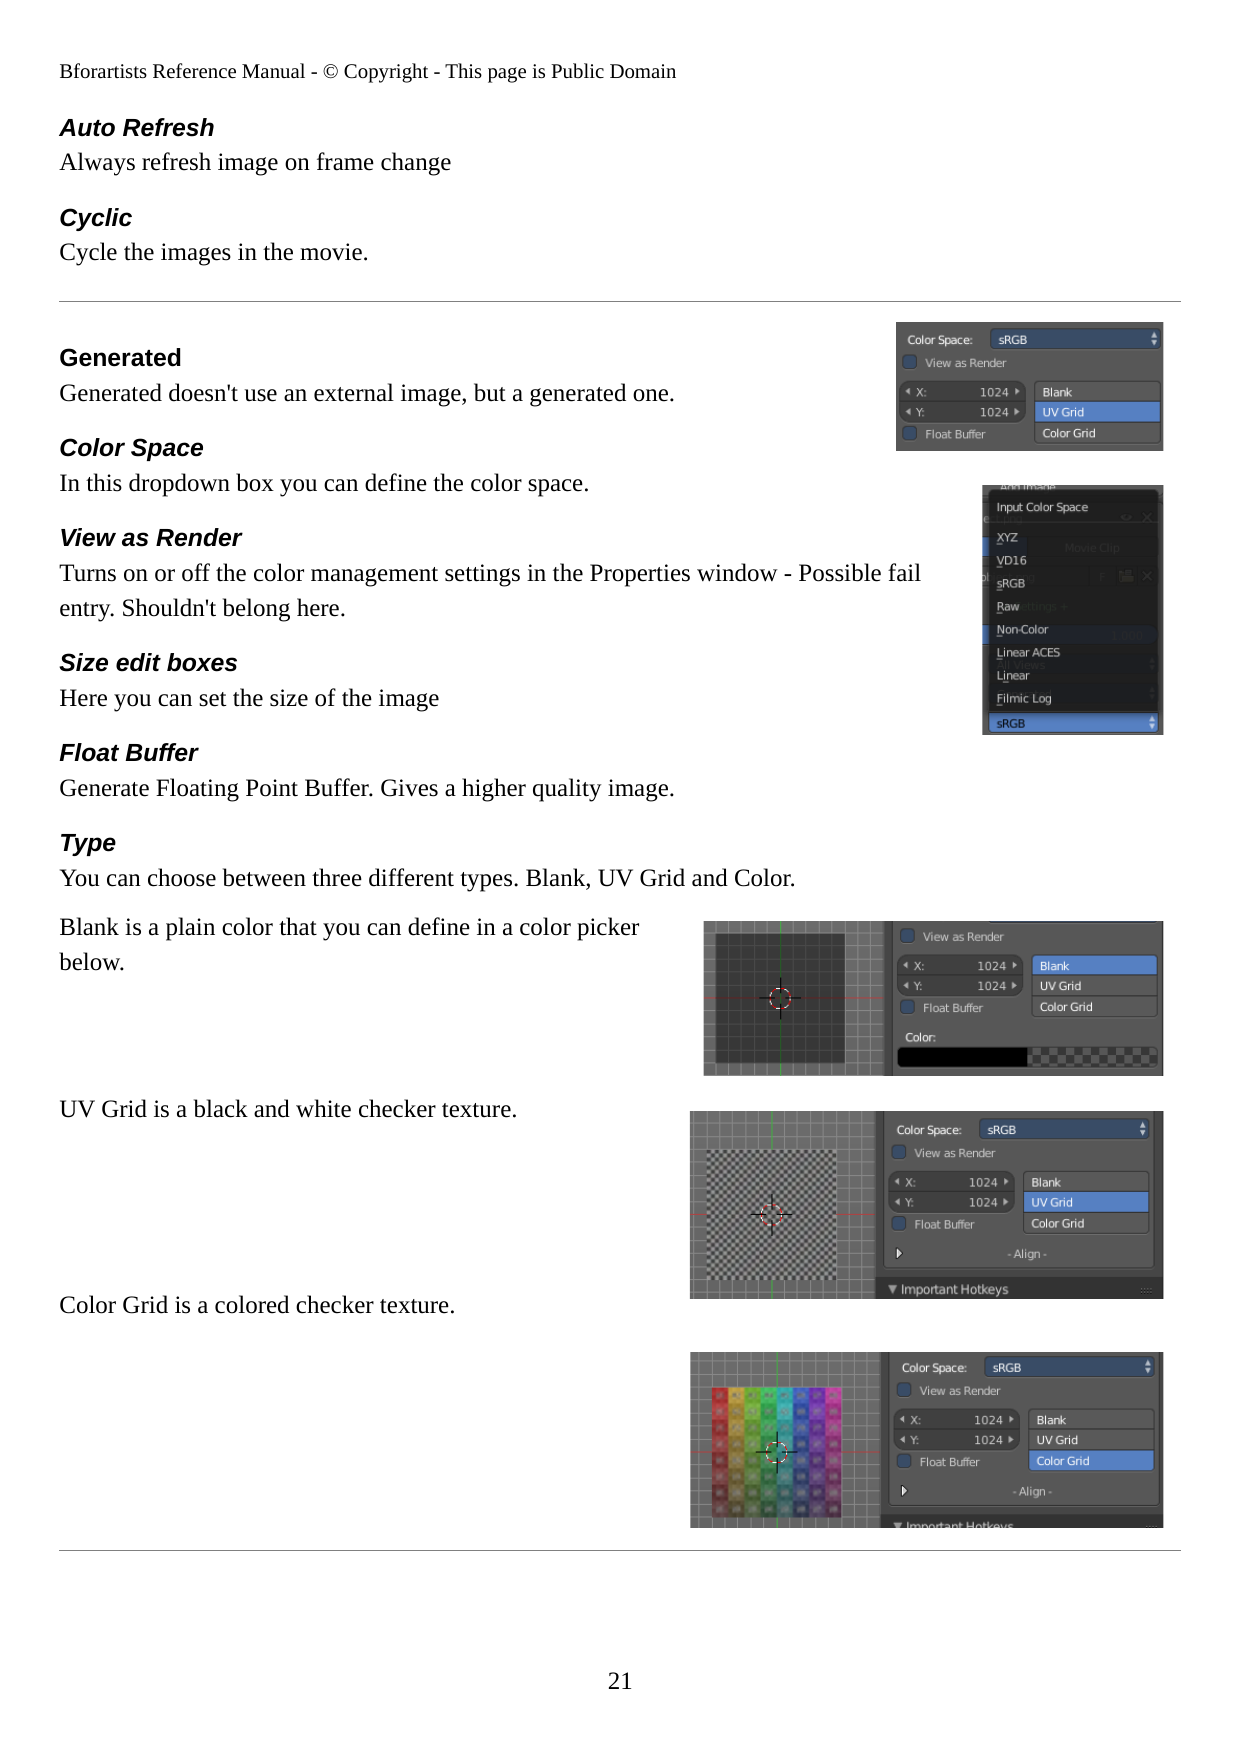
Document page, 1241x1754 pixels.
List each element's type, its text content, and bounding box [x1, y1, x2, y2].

subtitle [1164, 343, 1181, 372]
text You can choose between three different types. Blank, UV Grid and Color. [59, 863, 1181, 892]
subtitle Type [59, 828, 1181, 857]
text Generated doesn't use an external image, but a generated one. [59, 378, 896, 407]
subtitle [1164, 523, 1181, 552]
subtitle Color Space [59, 433, 1181, 462]
picture [703, 921, 1164, 1076]
text UV Grid is a black and white checker texture. [59, 1094, 1181, 1122]
text Generate Floating Point Buffer. Gives a higher quality image. [59, 773, 1181, 802]
picture [982, 485, 1164, 735]
picture [689, 1111, 1164, 1299]
picture [896, 322, 1164, 451]
subtitle Cyclic [59, 203, 1181, 231]
subtitle [1164, 648, 1181, 677]
text Turns on or off the color management settings in the Properties window - Possible fail entry. Shouldn't belong here. [59, 558, 982, 621]
subtitle View as Render [59, 523, 982, 552]
text Here you can set the size of the image [59, 683, 982, 712]
text Blank is a plain color that you can define in a color picker below. [59, 912, 1181, 975]
text Cycle the images in the movie. [59, 237, 1181, 266]
picture [690, 1352, 1164, 1528]
subtitle Size edit boxes [59, 648, 982, 677]
text Always refresh image on frame change [59, 147, 1181, 176]
subtitle Auto Refresh [59, 113, 1181, 141]
subtitle Float Buffer [59, 738, 1181, 767]
text In this dropdown box you can define the color space. [59, 468, 1181, 497]
subtitle Generated [59, 343, 896, 372]
text Color Grid is a colored checker texture. [59, 1290, 1181, 1319]
